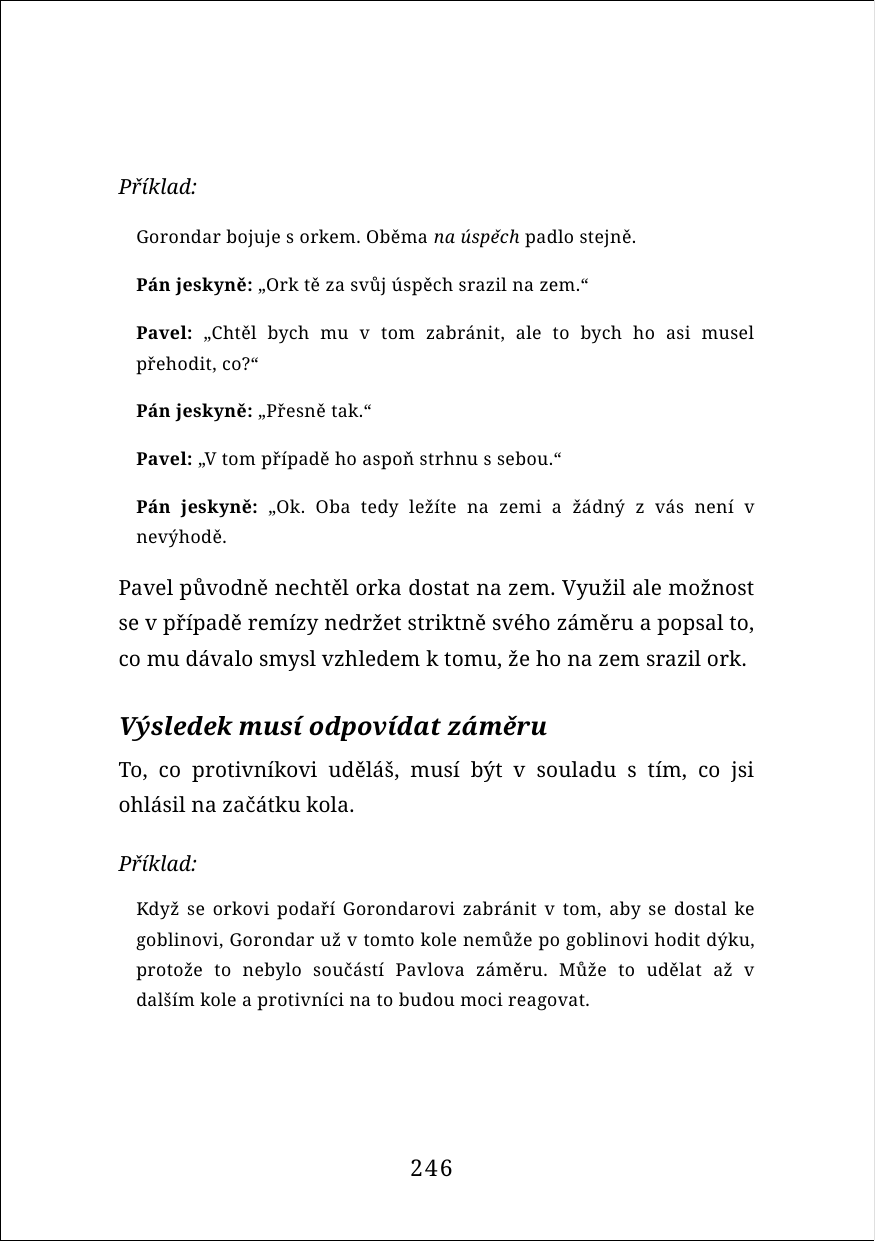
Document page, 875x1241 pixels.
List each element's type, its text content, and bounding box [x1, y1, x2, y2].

text Pavel: „Chtěl bych mu v tom zabránit, ale to bych ho asi musel přehodit, co?“ [136, 321, 756, 375]
text Pán jeskyně: „Ork tě za svůj úspěch srazil na zem.“ [136, 273, 756, 297]
text To, co protivníkovi uděláš, musí být v souladu s tím, co jsi ohlásil na začátku kola. [118, 755, 756, 819]
text Pavel: „V tom případě ho aspoň strhnu s sebou.“ [136, 447, 756, 471]
text Gorondar bojuje s orkem. Oběma na úspěch padlo stejně. [136, 225, 756, 249]
text Pán jeskyně: „Ok. Oba tedy ležíte na zemi a žádný z vás není v nevýhodě. [136, 495, 756, 549]
subtitle Výsledek musí odpovídat záměru [118, 709, 756, 743]
text Pán jeskyně: „Přesně tak.“ [136, 399, 756, 423]
text Když se orkovi podaří Gorondarovi zabránit v tom, aby se dostal ke goblinovi, Gorondar už v tomto kole nemůže po goblinovi hodit dýku, protože to nebylo součástí Pavlova záměru. Může to udělat až v dalším kole a protivníci na to budou moci reagovat. [136, 897, 756, 1012]
text Příklad: [118, 849, 756, 878]
text Příklad: [118, 172, 756, 200]
text Pavel původně nechtěl orka dostat na zem. Využil ale možnost se v případě remízy nedržet striktně svého záměru a popsal to, co mu dávalo smysl vzhledem k tomu, že ho na zem srazil ork. [118, 573, 756, 672]
